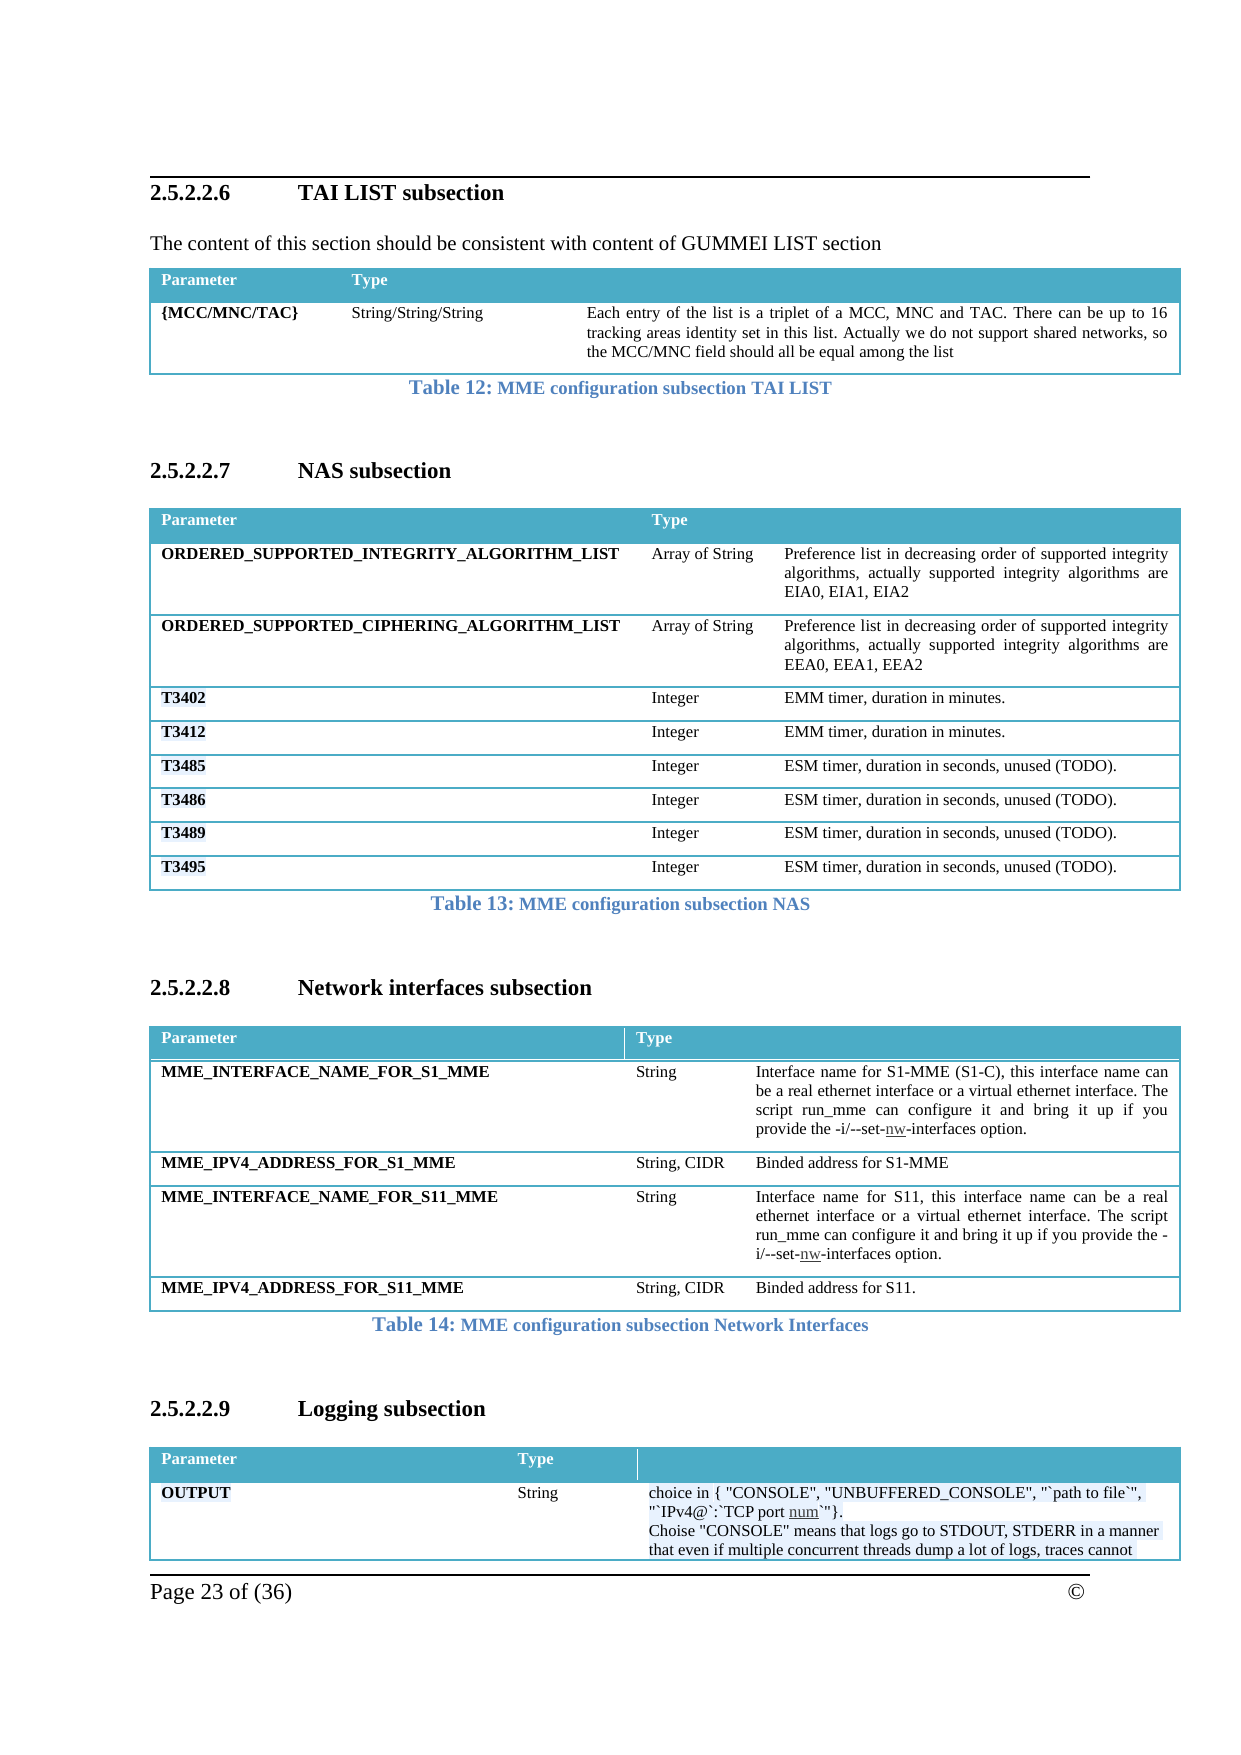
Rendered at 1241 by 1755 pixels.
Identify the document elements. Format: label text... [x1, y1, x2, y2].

table_cell ESM timer, duration in seconds, unused (TODO). [773, 857, 1179, 888]
table_cell ORDERED_SUPPORTED_CIPHERING_ALGORITHM_LIST [151, 616, 640, 686]
table_cell EMM timer, duration in minutes. [773, 722, 1179, 753]
table_cell String [506, 1483, 637, 1559]
table_cell MME_IPV4_ADDRESS_FOR_S1_MME [151, 1153, 624, 1184]
table_cell ESM timer, duration in seconds, unused (TODO). [773, 756, 1179, 787]
table_cell ESM timer, duration in seconds, unused (TODO). [773, 789, 1179, 821]
table_cell MME_INTERFACE_NAME_FOR_S1_MME [151, 1062, 624, 1151]
table_header [638, 1449, 1179, 1480]
table_cell Array of String [640, 616, 773, 686]
table_cell ORDERED_SUPPORTED_INTEGRITY_ALGORITHM_LIST [151, 544, 640, 614]
subtitle NAS subsection [150, 457, 1090, 483]
table_cell Integer [640, 857, 773, 888]
text Table 13: MME configuration subsection NAS [150, 891, 1090, 915]
table_cell Integer [640, 823, 773, 855]
table_cell String, CIDR [625, 1278, 744, 1309]
table_cell T3412 [151, 722, 640, 753]
table_cell String/String/String [340, 303, 575, 373]
table_header Parameter [151, 1028, 624, 1059]
table_cell Each entry of the list is a triplet of a MCC, MNC and TAC. There can be up to 16 tracking areas identity set in this list. Actually we do not support shared networks, so the MCC/MNC field should all be equal among the list [575, 303, 1179, 373]
table_cell Interface name for S1-MME (S1-C), this interface name can be a real ethernet interface or a virtual ethernet interface. The script run_mme can configure it and bring it up if you provide the -i/--set-nw-interfaces option. [744, 1062, 1179, 1151]
table_cell MME_IPV4_ADDRESS_FOR_S11_MME [151, 1278, 624, 1309]
table_cell Preference list in decreasing order of supported integrity algorithms, actually supported integrity algorithms are EIA0, EIA1, EIA2 [773, 544, 1179, 614]
table_cell String [625, 1062, 744, 1151]
table_header Parameter [151, 510, 640, 542]
text Table 14: MME configuration subsection Network Interfaces [150, 1312, 1090, 1336]
table_header [575, 270, 1179, 301]
text Table 12: MME configuration subsection TAI LIST [150, 375, 1090, 399]
table_cell {MCC/MNC/TAC} [151, 303, 340, 373]
table_cell Binded address for S1-MME [744, 1153, 1179, 1184]
table_cell T3485 [151, 756, 640, 787]
table_cell Integer [640, 756, 773, 787]
table_cell Binded address for S11. [744, 1278, 1179, 1309]
table_cell ESM timer, duration in seconds, unused (TODO). [773, 823, 1179, 855]
table_cell Integer [640, 722, 773, 753]
table_cell T3489 [151, 823, 640, 855]
text The content of this section should be consistent with content of GUMMEI LIST section [150, 231, 1090, 255]
table_header Parameter [151, 1449, 506, 1480]
subtitle Network interfaces subsection [150, 974, 1090, 1001]
table_header Type [340, 270, 575, 301]
table_cell OUTPUT [151, 1483, 506, 1559]
subtitle Logging subsection [150, 1395, 1090, 1422]
table_cell Array of String [640, 544, 773, 614]
table_cell T3495 [151, 857, 640, 888]
table_cell Interface name for S11, this interface name can be a real ethernet interface or a virtual ethernet interface. The script run_mme can configure it and bring it up if you provide the -i/--set-nw-interfaces option. [744, 1187, 1179, 1276]
subtitle TAI LIST subsection [150, 179, 1090, 206]
table_header Type [640, 510, 773, 542]
table_header Type [506, 1449, 637, 1480]
table_cell String, CIDR [625, 1153, 744, 1184]
table_header Parameter [151, 270, 340, 301]
table_cell Preference list in decreasing order of supported integrity algorithms, actually supported integrity algorithms are EEA0, EEA1, EEA2 [773, 616, 1179, 686]
table_header [773, 510, 1179, 542]
table_cell T3486 [151, 789, 640, 821]
table_cell MME_INTERFACE_NAME_FOR_S11_MME [151, 1187, 624, 1276]
table_cell choice in { "CONSOLE", "UNBUFFERED_CONSOLE", "`path to file`", "`IPv4@`:`TCP port num`"}. Choise "CONSOLE" means that logs go to STDOUT, STDERR in a manner that even if multiple concurrent threads dump a lot of logs, traces cannot [638, 1483, 1179, 1559]
table_cell T3402 [151, 688, 640, 720]
table_header Type [625, 1028, 744, 1059]
table_cell Integer [640, 789, 773, 821]
table_cell EMM timer, duration in minutes. [773, 688, 1179, 720]
table_cell Integer [640, 688, 773, 720]
table_header [744, 1028, 1179, 1059]
table_cell String [625, 1187, 744, 1276]
